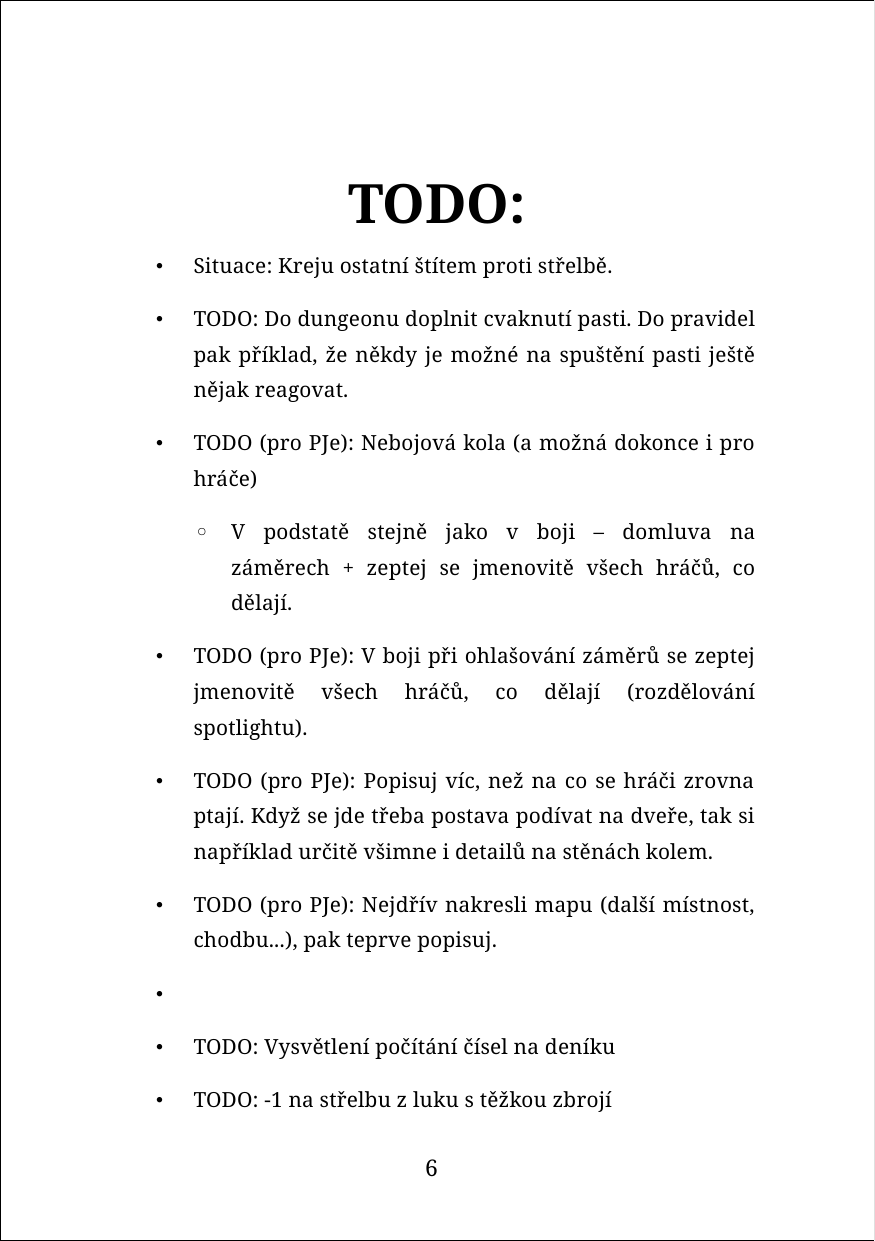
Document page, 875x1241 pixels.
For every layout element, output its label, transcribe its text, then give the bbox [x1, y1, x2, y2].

list TODO (pro PJe): Nejdřív nakresli mapu (další místnost, chodbu...), pak teprve popisuj. [156, 890, 756, 954]
list V podstatě stejně jako v boji – domluva na záměrech + zeptej se jmenovitě všech hráčů, co dělají. [193, 517, 756, 617]
list TODO (pro PJe): V boji při ohlašování záměrů se zeptej jmenovitě všech hráčů, co dělají (rozdělování spotlightu). [156, 642, 756, 741]
subtitle TODO: [118, 166, 756, 239]
list TODO: Vysvětlení počítání čísel na deníku [156, 1032, 756, 1061]
list TODO (pro PJe): Nebojová kola (a možná dokonce i pro hráče) [156, 428, 756, 492]
list TODO: Do dungeonu doplnit cvaknutí pasti. Do pravidel pak příklad, že někdy je možné na spuštění pasti ještě nějak reagovat. [156, 304, 756, 404]
list Situace: Kreju ostatní štítem proti střelbě. [156, 251, 756, 279]
list TODO: -1 na střelbu z luku s těžkou zbrojí [156, 1085, 756, 1114]
list TODO (pro PJe): Popisuj víc, než na co se hráči zrovna ptají. Když se jde třeba postava podívat na dveře, tak si například určitě všimne i detailů na stěnách kolem. [156, 766, 756, 865]
